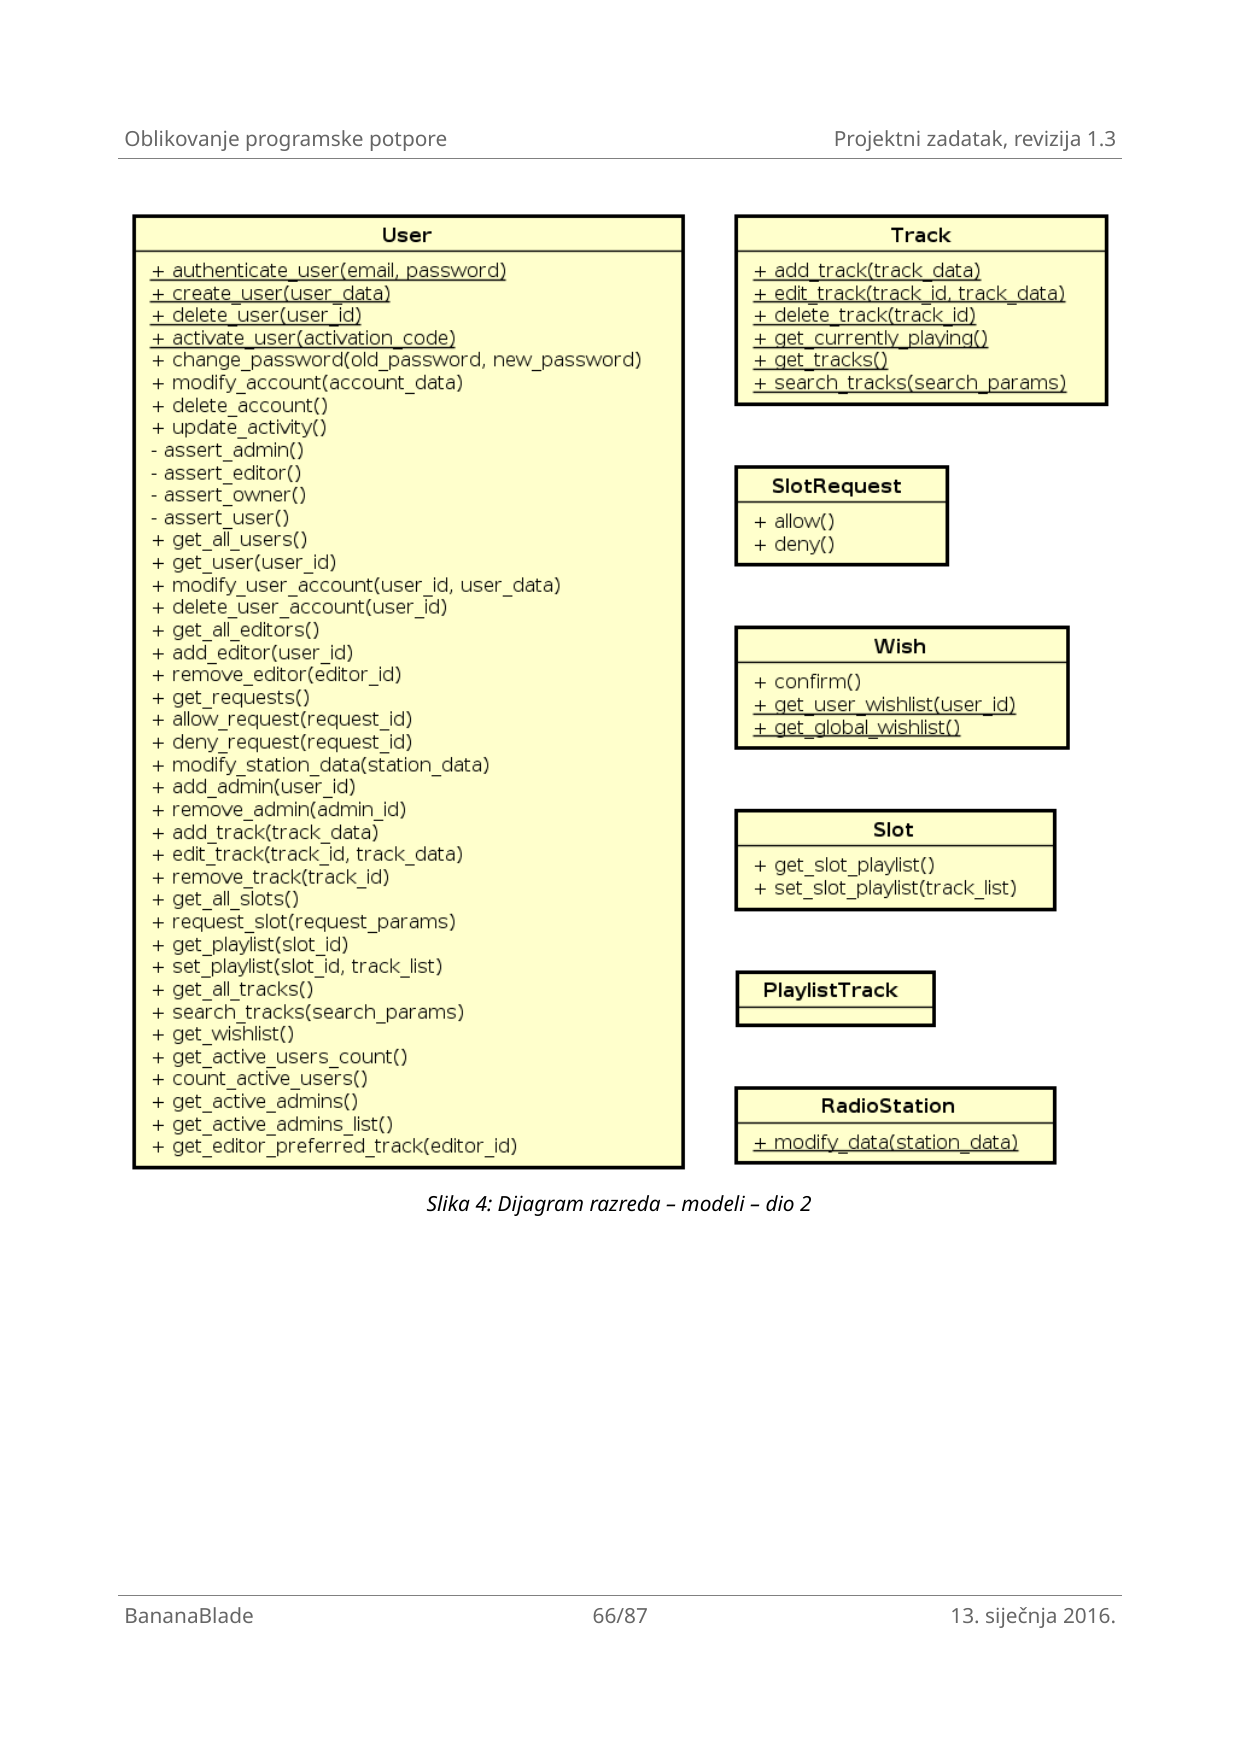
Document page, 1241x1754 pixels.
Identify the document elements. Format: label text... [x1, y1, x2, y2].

picture [118, 200, 1123, 1184]
text Slika 4: Dijagram razreda – modeli – dio 2 [118, 1184, 1122, 1218]
